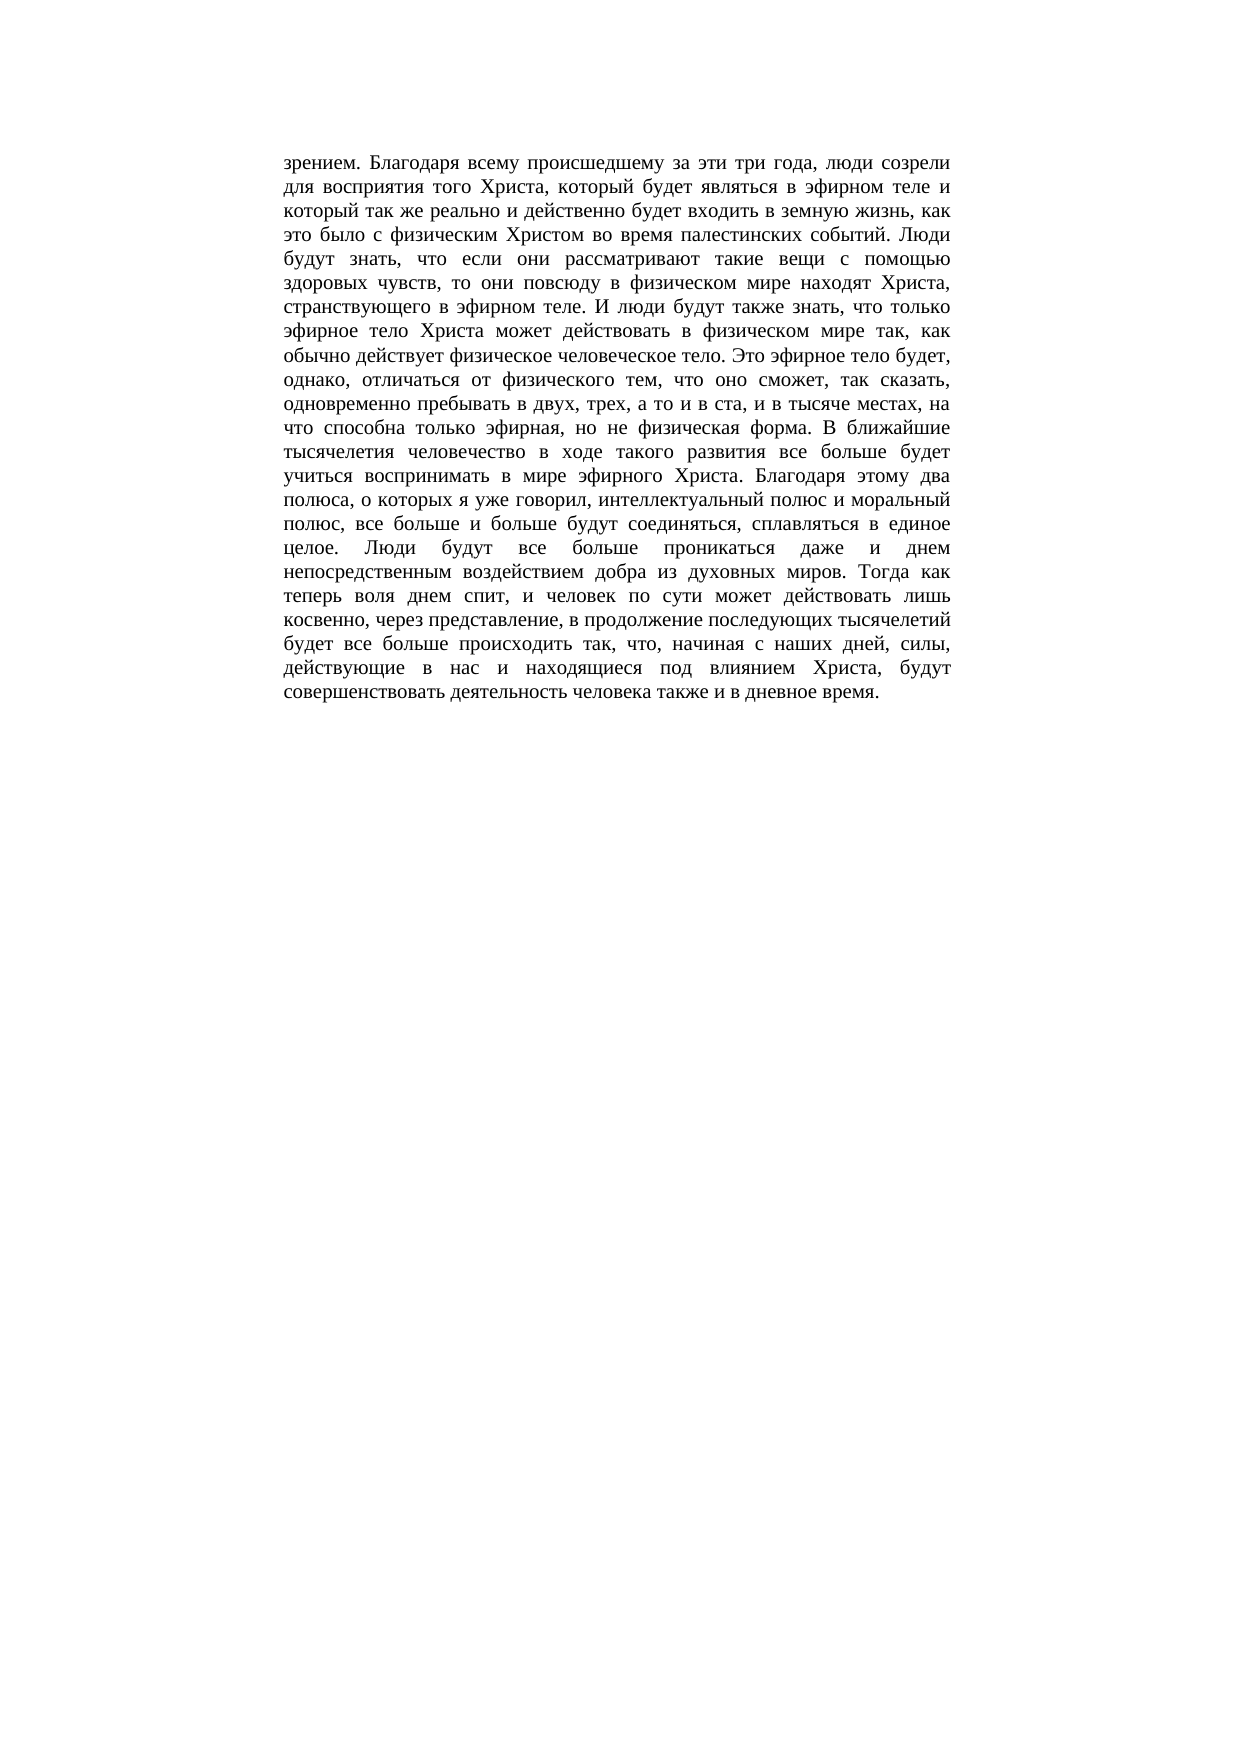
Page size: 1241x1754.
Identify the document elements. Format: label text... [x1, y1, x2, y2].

text зрением. Благодаря всему происшедшему за эти три года, люди созрели для восприятия того Христа, который будет являться в эфирном теле и который так же реально и действенно будет входить в земную жизнь, как это было с физическим Христом во время палестинских событий. Люди будут знать, что если они рассматривают такие вещи с помощью здоровых чувств, то они повсюду в физическом мире находят Христа, странствующего в эфирном теле. И люди будут также знать, что только эфирное тело Христа может действовать в физическом мире так, как обычно действует физическое человеческое тело. Это эфирное тело будет, однако, отличаться от физического тем, что оно сможет, так сказать, одновременно пребывать в двух, трех, а то и в ста, и в тысяче местах, на что способна только эфирная, но не физическая форма. В ближайшие тысячелетия человечество в ходе такого развития все больше будет учиться воспринимать в мире эфирного Христа. Благодаря этому два полюса, о которых я уже говорил, интеллектуальный полюс и моральный полюс, все больше и больше будут соединяться, сплавляться в единое целое. Люди будут все больше проникаться даже и днем непосредственным воздействием добра из духовных миров. Тогда как теперь воля днем спит, и человек по сути может действовать лишь косвенно, через представление, в продолжение последующих тысячелетий будет все больше происходить так, что, начиная с наших дней, силы, действующие в нас и находящиеся под влиянием Христа, будут совершенствовать деятельность человека также и в дневное время. [283, 150, 951, 703]
